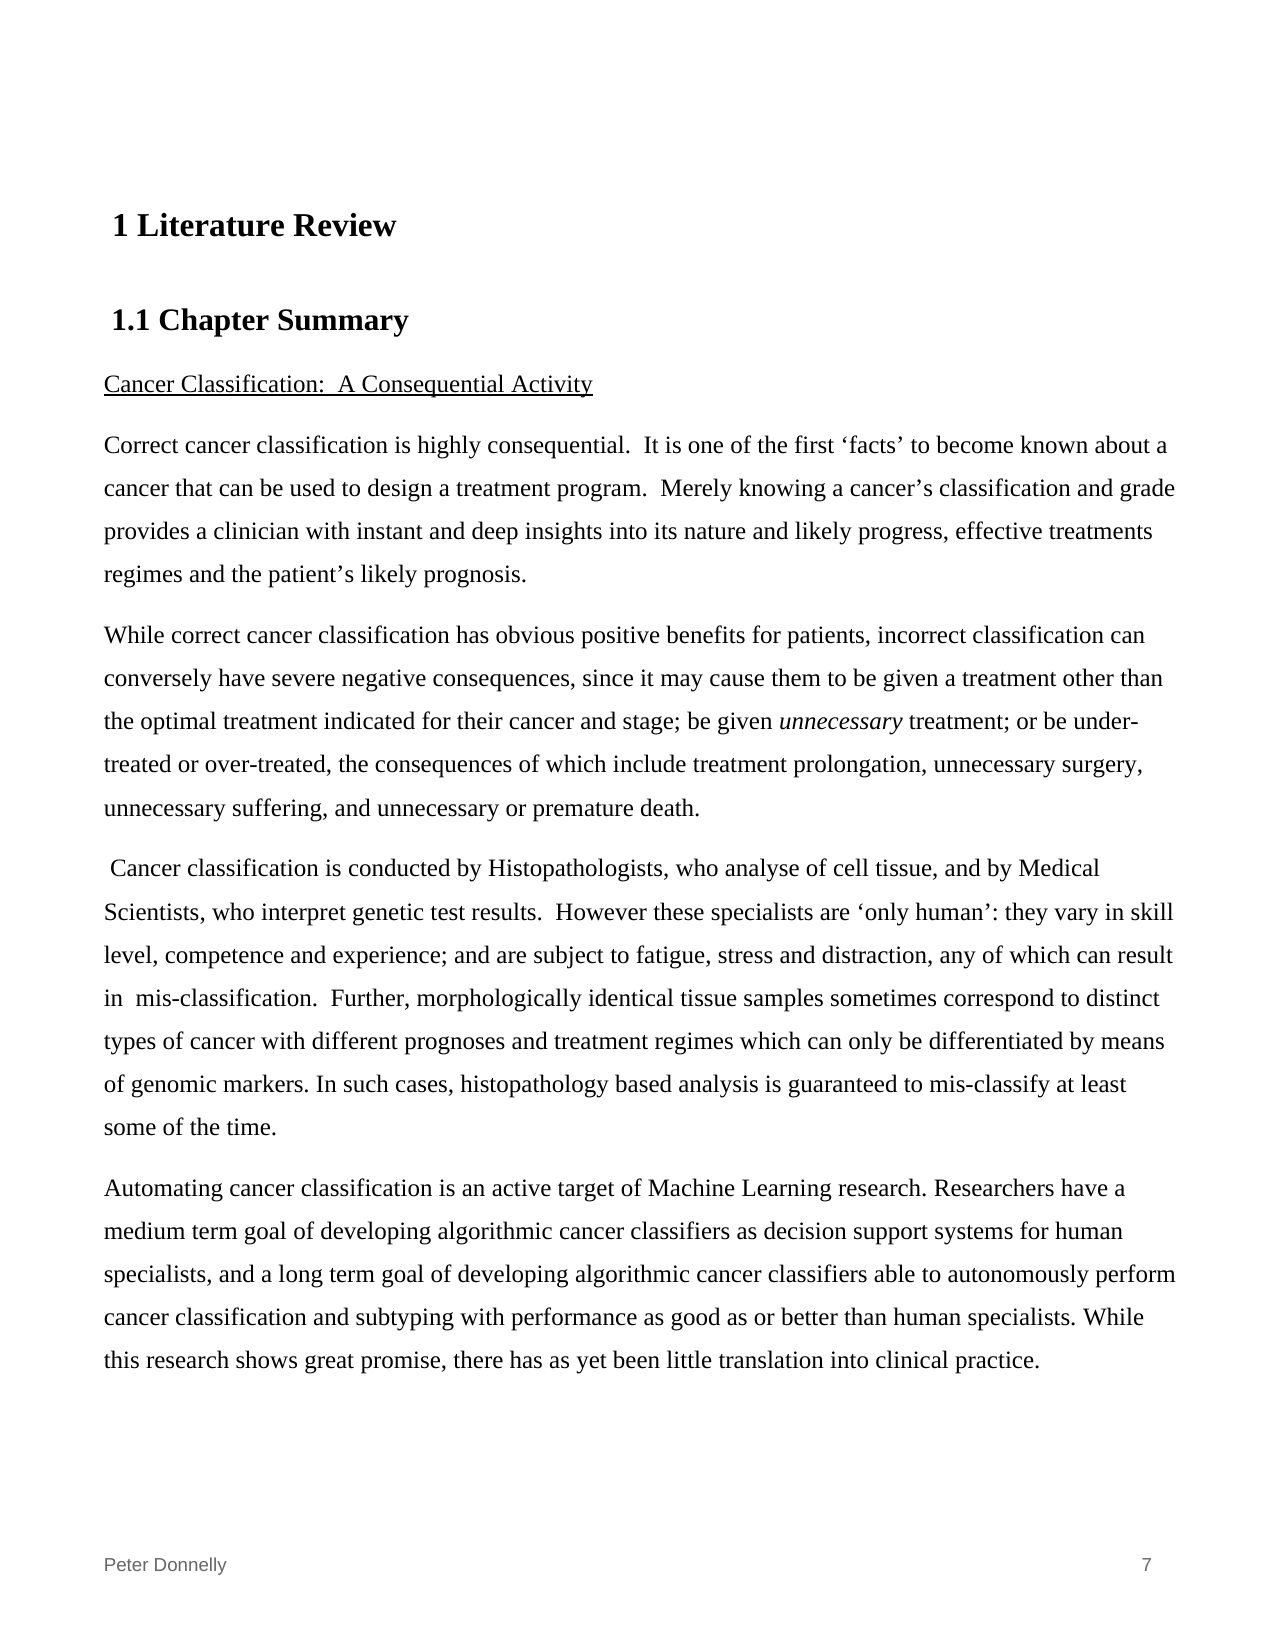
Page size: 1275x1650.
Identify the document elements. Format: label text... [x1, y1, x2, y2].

subtitle Chapter Summary [103, 301, 1181, 337]
text Correct cancer classification is highly consequential. It is one of the first ‘facts’ to become known about a cancer that can be used to design a treatment program. Merely knowing a cancer’s classification and grade provides a clinician with instant and deep insights into its nature and likely progress, effective treatments regimes and the patient’s likely prognosis. [103, 430, 1181, 588]
text Automating cancer classification is an active target of Machine Learning research. Researchers have a medium term goal of developing algorithmic cancer classifiers as decision support systems for human specialists, and a long term goal of developing algorithmic cancer classifiers able to autonomously perform cancer classification and subtyping with performance as good as or better than human specialists. While this research shows great promise, there has as yet been little translation into clinical practice. [103, 1173, 1181, 1374]
subtitle Literature Review [103, 206, 1181, 244]
text While correct cancer classification has obvious positive benefits for patients, incorrect classification can conversely have severe negative consequences, since it may cause them to be given a treatment other than the optimal treatment indicated for their cancer and stage; be given unnecessary treatment; or be under-treated or over-treated, the consequences of which include treatment prolongation, unnecessary surgery, unnecessary suffering, and unnecessary or premature death. [103, 620, 1181, 821]
text Cancer Classification: A Consequential Activity [103, 369, 1181, 398]
text Cancer classification is conducted by Histopathologists, who analyse of cell tissue, and by Medical Scientists, who interpret genetic test results. However these specialists are ‘only human’: they vary in skill level, competence and experience; and are subject to fatigue, stress and distraction, any of which can result in mis-classification. Further, morphologically identical tissue samples sometimes correspond to distinct types of cancer with different prognoses and treatment regimes which can only be differentiated by means of genomic markers. In such cases, histopathology based analysis is guaranteed to mis-classify at least some of the time. [103, 853, 1181, 1141]
